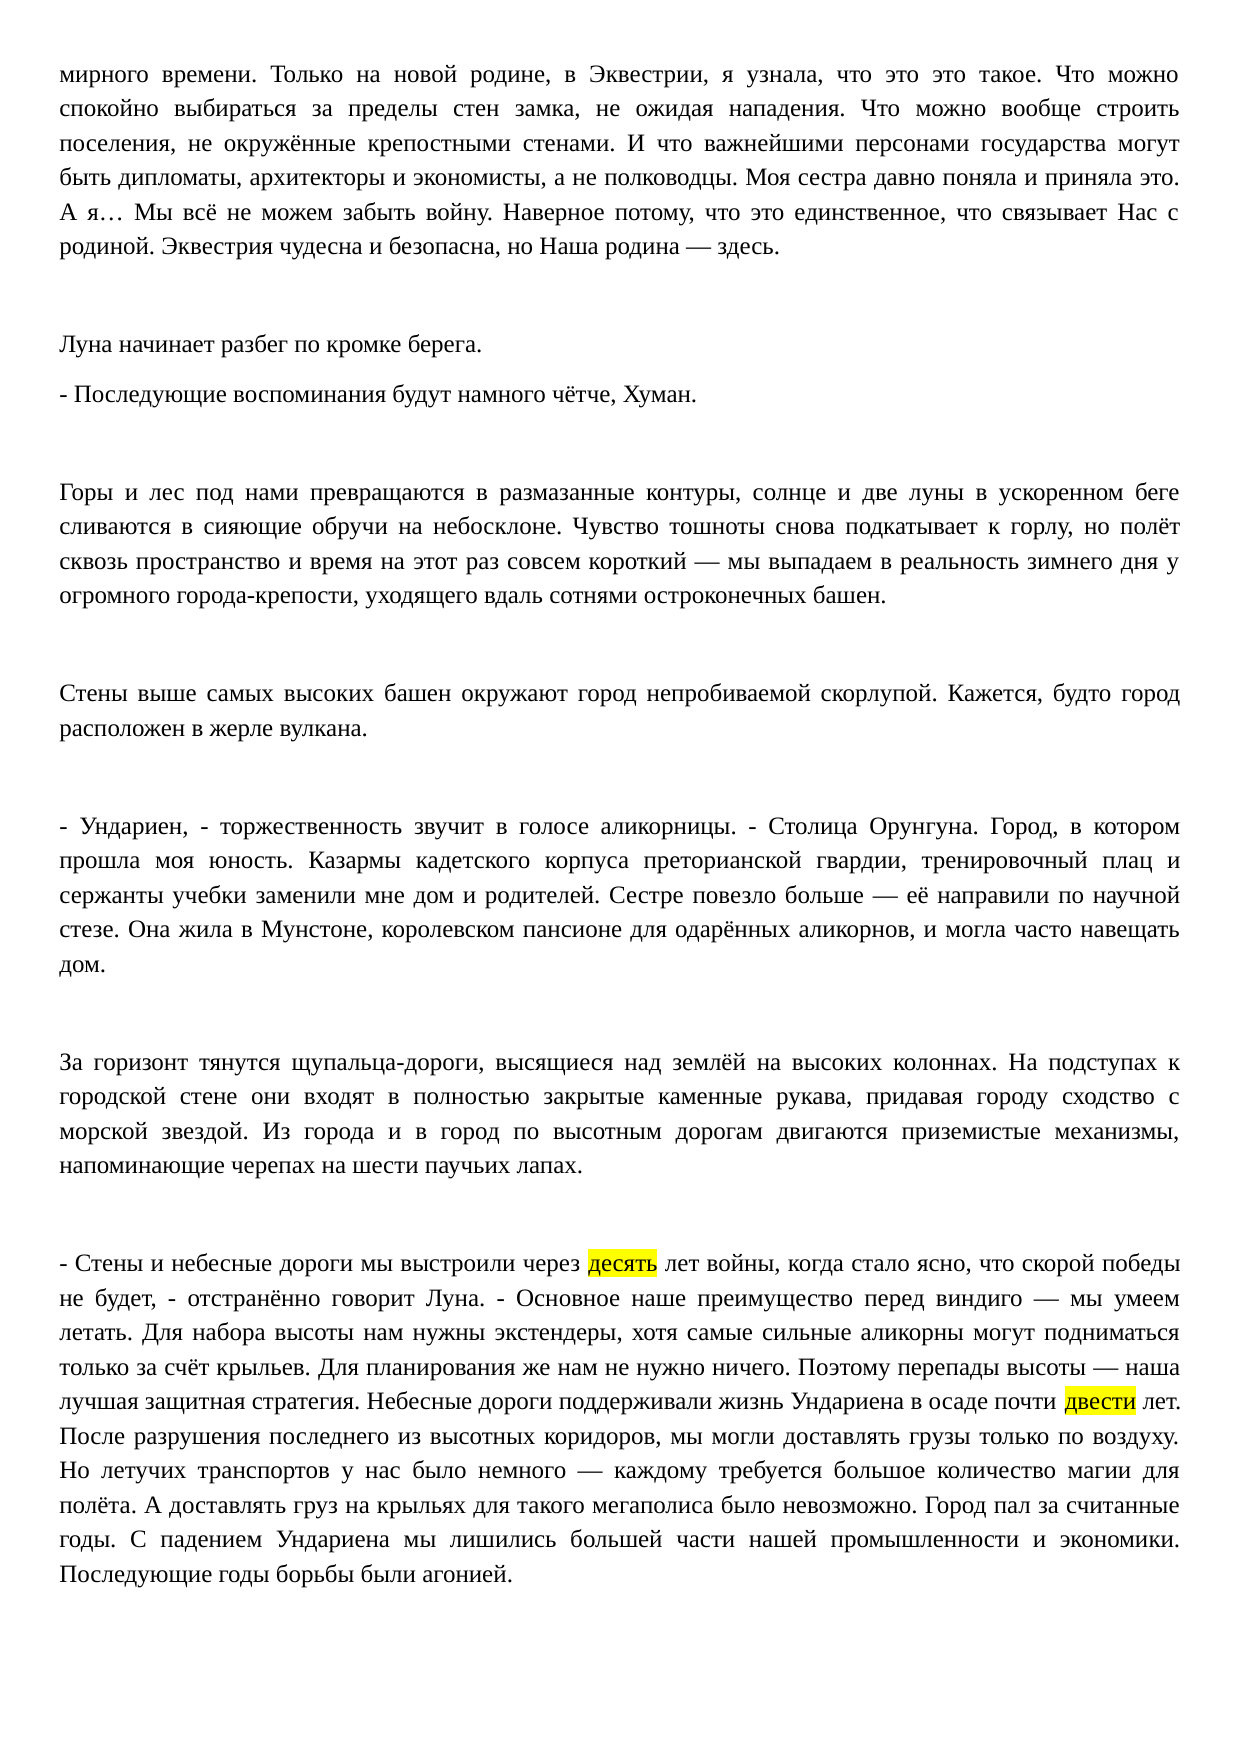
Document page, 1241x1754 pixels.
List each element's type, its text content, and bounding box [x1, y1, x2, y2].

text - Ундариен, - торжественность звучит в голосе аликорницы. - Столица Орунгуна. Город, в котором прошла моя юность. Казармы кадетского корпуса преторианской гвардии, тренировочный плац и сержанты учебки заменили мне дом и родителей. Сестре повезло больше — её направили по научной стезе. Она жила в Мунстоне, королевском пансионе для одарённых аликорнов, и могла часто навещать дом. [59, 811, 1181, 978]
text Стены выше самых высоких башен окружают город непробиваемой скорлупой. Кажется, будто город расположен в жерле вулкана. [59, 678, 1181, 742]
text Горы и лес под нами превращаются в размазанные контуры, солнце и две луны в ускоренном беге сливаются в сияющие обручи на небосклоне. Чувство тошноты снова подкатывает к горлу, но полёт сквозь пространство и время на этот раз совсем короткий — мы выпадаем в реальность зимнего дня у огромного города-крепости, уходящего вдаль сотнями остроконечных башен. [59, 477, 1181, 609]
text - Последующие воспоминания будут намного чётче, Хуман. [59, 379, 1181, 407]
text Луна начинает разбег по кромке берега. [59, 329, 1181, 358]
text - Стены и небесные дороги мы выстроили через десять лет войны, когда стало ясно, что скорой победы не будет, - отстранённо говорит Луна. - Основное наше преимущество перед виндиго — мы умеем летать. Для набора высоты нам нужны экстендеры, хотя самые сильные аликорны могут подниматься только за счёт крыльев. Для планирования же нам не нужно ничего. Поэтому перепады высоты — наша лучшая защитная стратегия. Небесные дороги поддерживали жизнь Ундариена в осаде почти двести лет. После разрушения последнего из высотных коридоров, мы могли доставлять грузы только по воздуху. Но летучих транспортов у нас было немного — каждому требуется большое количество магии для полёта. А доставлять груз на крыльях для такого мегаполиса было невозможно. Город пал за считанные годы. С падением Ундариена мы лишились большей части нашей промышленности и экономики. Последующие годы борьбы были агонией. [59, 1248, 1181, 1588]
text За горизонт тянутся щупальца-дороги, высящиеся над землёй на высоких колоннах. На подступах к городской стене они входят в полностью закрытые каменные рукава, придавая городу сходство с морской звездой. Из города и в город по высотным дорогам двигаются приземистые механизмы, напоминающие черепах на шести паучьих лапах. [59, 1047, 1181, 1179]
text мирного времени. Только на новой родине, в Эквестрии, я узнала, что это это такое. Что можно спокойно выбираться за пределы стен замка, не ожидая нападения. Что можно вообще строить поселения, не окружённые крепостными стенами. И что важнейшими персонами государства могут быть дипломаты, архитекторы и экономисты, а не полководцы. Моя сестра давно поняла и приняла это. А я… Мы всё не можем забыть войну. Наверное потому, что это единственное, что связывает Нас с родиной. Эквестрия чудесна и безопасна, но Наша родина — здесь. [59, 59, 1181, 260]
